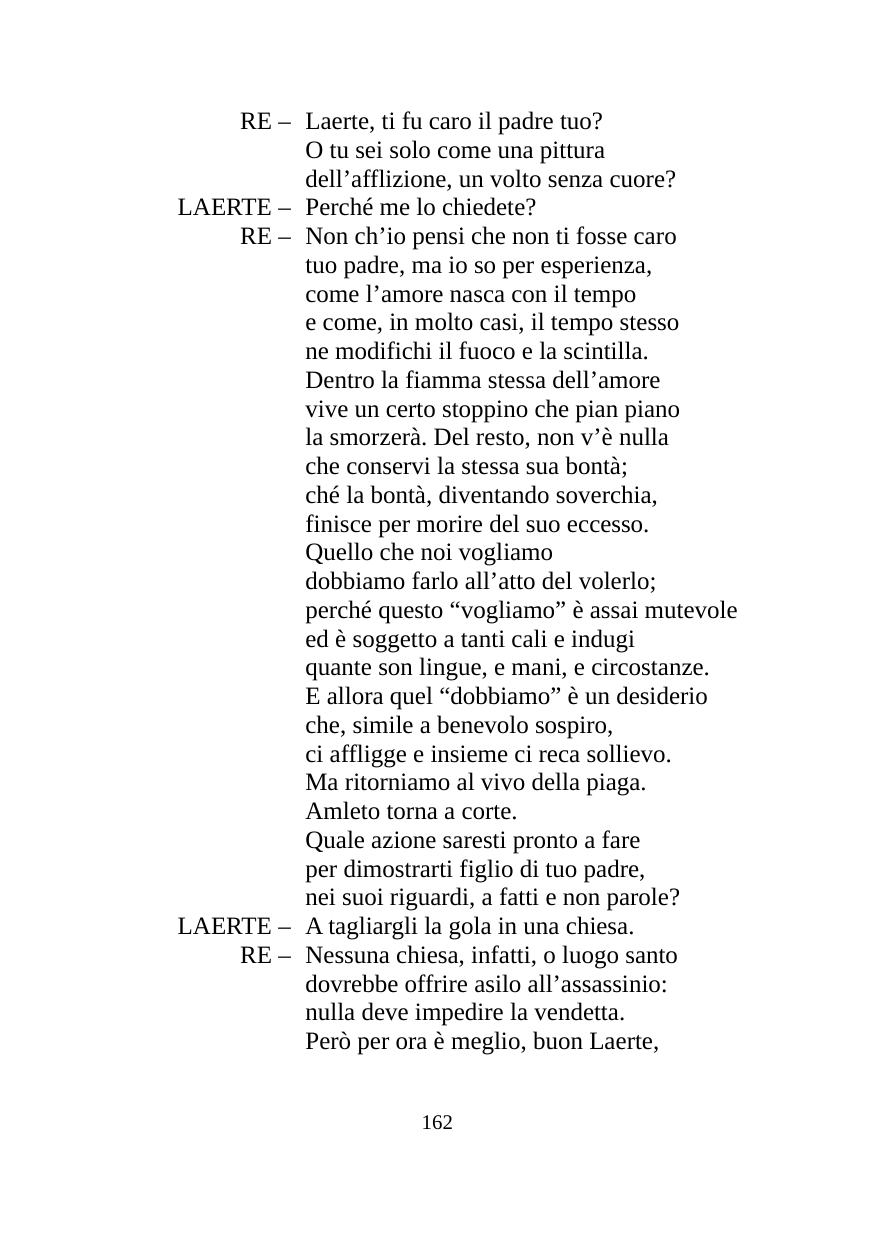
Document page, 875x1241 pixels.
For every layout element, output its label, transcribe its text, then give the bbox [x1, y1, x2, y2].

table_cell RE – [106, 221, 298, 911]
table_cell RE – [106, 106, 298, 192]
table_cell Laerte, ti fu caro il padre tuo? O tu sei solo come una pittura dell’afflizione, un volto senza cuore? [298, 106, 768, 192]
table_cell Perché me lo chiedete? [298, 193, 768, 221]
table_cell A tagliargli la gola in una chiesa. [298, 911, 768, 940]
table_cell Non ch’io pensi che non ti fosse caro tuo padre, ma io so per esperienza, come l’amore nasca con il tempo e come, in molto casi, il tempo stesso ne modifichi il fuoco e la scintilla. Dentro la fiamma stessa dell’amore vive un certo stoppino che pian piano la smorzerà. Del resto, non v’è nulla che conservi la stessa sua bontà; ché la bontà, diventando soverchia, finisce per morire del suo eccesso. Quello che noi vogliamo dobbiamo farlo all’atto del volerlo; perché questo “vogliamo” è assai mutevole ed è soggetto a tanti cali e indugi quante son lingue, e mani, e circostanze. E allora quel “dobbiamo” è un desiderio che, simile a benevolo sospiro, ci affligge e insieme ci reca sollievo. Ma ritorniamo al vivo della piaga. Amleto torna a corte. Quale azione saresti pronto a fare per dimostrarti figlio di tuo padre, nei suoi riguardi, a fatti e non parole? [298, 221, 768, 911]
table_cell LAERTE – [106, 911, 298, 940]
table_cell RE – [106, 940, 298, 1055]
table_cell LAERTE – [106, 193, 298, 221]
table_cell Nessuna chiesa, infatti, o luogo santo dovrebbe offrire asilo all’assassinio: nulla deve impedire la vendetta. Però per ora è meglio, buon Laerte, [298, 940, 768, 1055]
